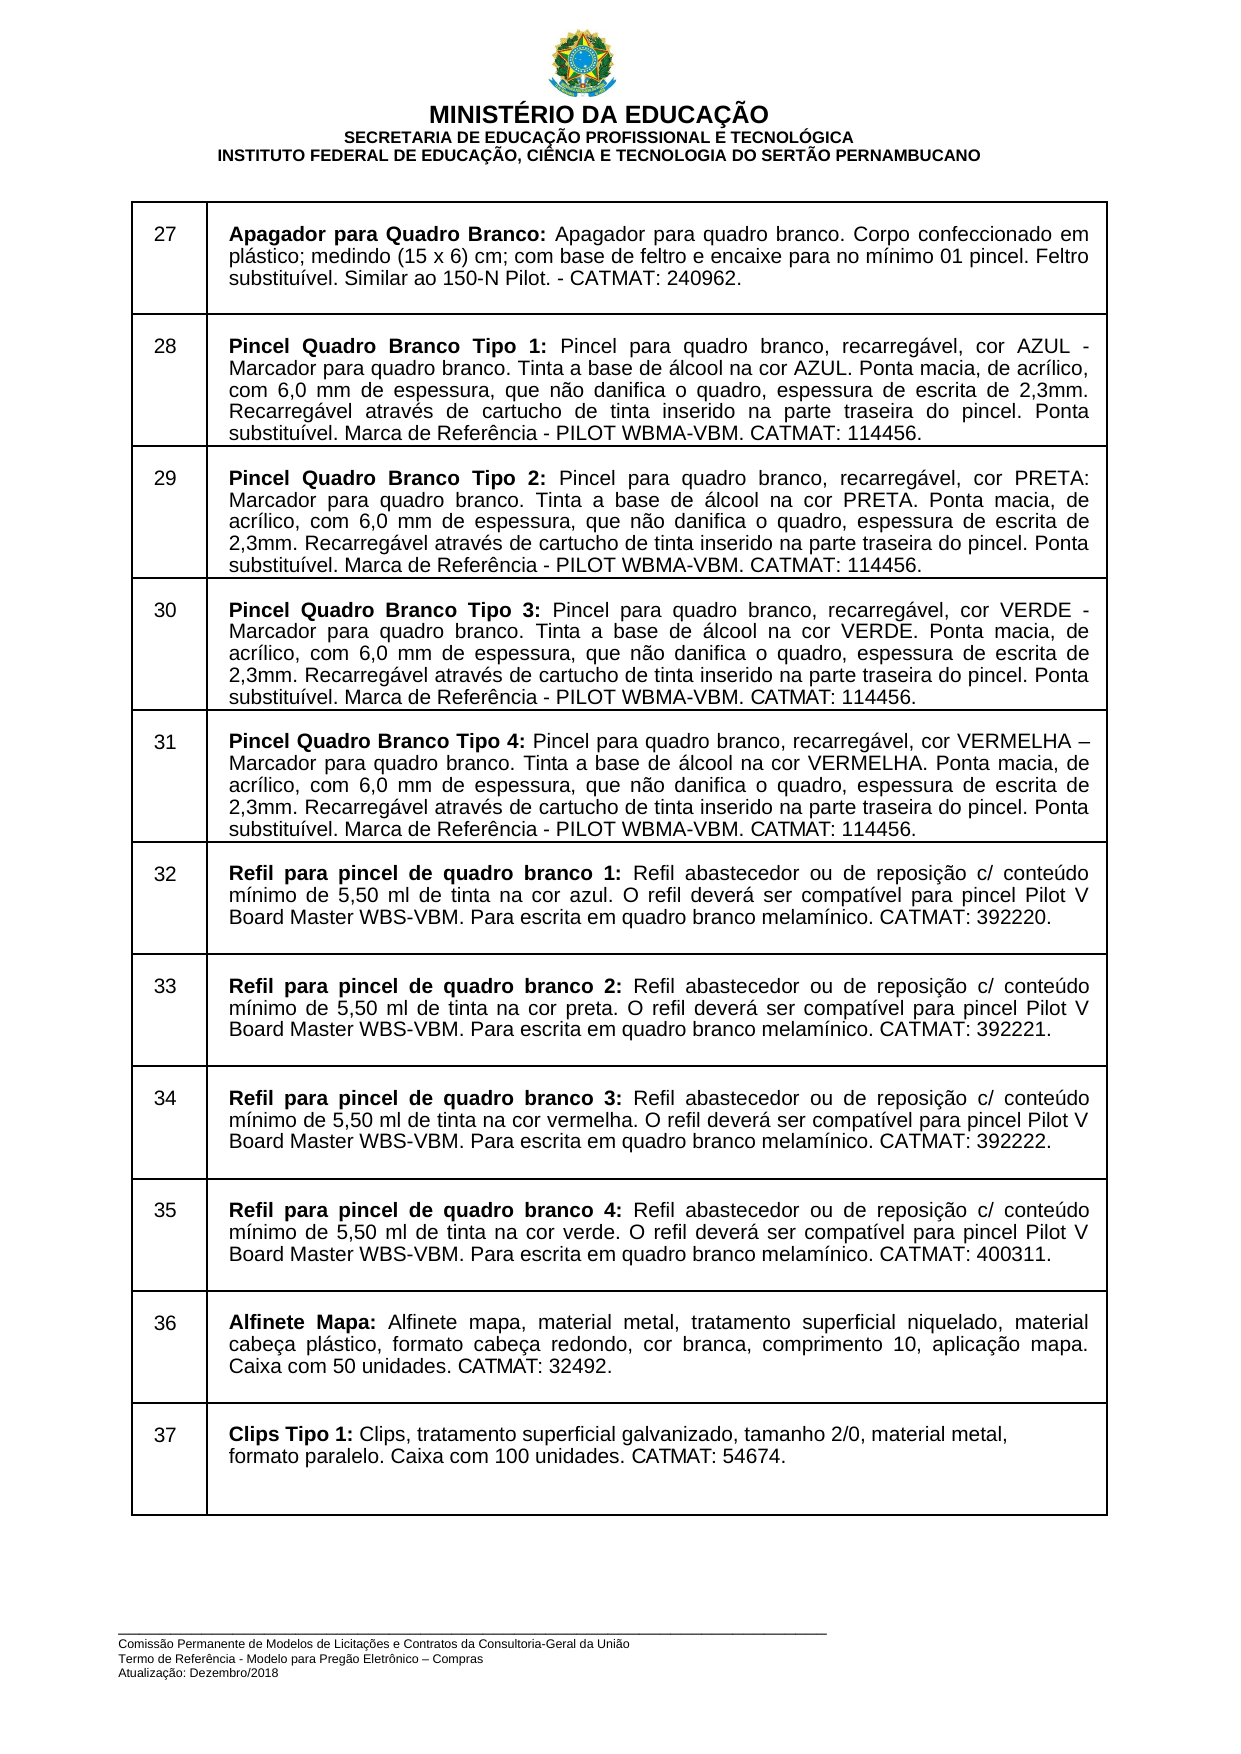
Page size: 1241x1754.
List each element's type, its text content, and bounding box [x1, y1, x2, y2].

table_cell 34 [133, 1067, 206, 1177]
table_cell 28 [133, 315, 206, 445]
table_cell 29 [133, 447, 206, 577]
table_cell 30 [133, 579, 206, 709]
table_cell Pincel Quadro Branco Tipo 1: Pincel para quadro branco, recarregável, cor AZUL - Marcador para quadro branco. Tinta a base de álcool na cor AZUL. Ponta macia, de acrílico, com 6,0 mm de espessura, que não danifica o quadro, espessura de escrita de 2,3mm. Recarregável através de cartucho de tinta inserido na parte traseira do pincel. Ponta substituível. Marca de Referência - PILOT WBMA-VBM. CATMAT: 114456. [208, 315, 1106, 445]
table_cell Pincel Quadro Branco Tipo 4: Pincel para quadro branco, recarregável, cor VERMELHA – Marcador para quadro branco. Tinta a base de álcool na cor VERMELHA. Ponta macia, de acrílico, com 6,0 mm de espessura, que não danifica o quadro, espessura de escrita de 2,3mm. Recarregável através de cartucho de tinta inserido na parte traseira do pincel. Ponta substituível. Marca de Referência - PILOT WBMA-VBM. CATMAT: 114456. [208, 711, 1106, 841]
table_cell 37 [133, 1404, 206, 1514]
table_cell 31 [133, 711, 206, 841]
table_cell Pincel Quadro Branco Tipo 3: Pincel para quadro branco, recarregável, cor VERDE - Marcador para quadro branco. Tinta a base de álcool na cor VERDE. Ponta macia, de acrílico, com 6,0 mm de espessura, que não danifica o quadro, espessura de escrita de 2,3mm. Recarregável através de cartucho de tinta inserido na parte traseira do pincel. Ponta substituível. Marca de Referência - PILOT WBMA-VBM. CATMAT: 114456. [208, 579, 1106, 709]
table_cell Refil para pincel de quadro branco 3: Refil abastecedor ou de reposição c/ conteúdo mínimo de 5,50 ml de tinta na cor vermelha. O refil deverá ser compatível para pincel Pilot V Board Master WBS-VBM. Para escrita em quadro branco melamínico. CATMAT: 392222. [208, 1067, 1106, 1177]
picture [548, 29, 617, 97]
table_cell 27 [133, 203, 206, 313]
table_cell Refil para pincel de quadro branco 2: Refil abastecedor ou de reposição c/ conteúdo mínimo de 5,50 ml de tinta na cor preta. O refil deverá ser compatível para pincel Pilot V Board Master WBS-VBM. Para escrita em quadro branco melamínico. CATMAT: 392221. [208, 955, 1106, 1065]
table_cell Alfinete Mapa: Alfinete mapa, material metal, tratamento superficial niquelado, material cabeça plástico, formato cabeça redondo, cor branca, comprimento 10, aplicação mapa. Caixa com 50 unidades. CATMAT: 32492. [208, 1292, 1106, 1402]
table_cell Apagador para Quadro Branco: Apagador para quadro branco. Corpo confeccionado em plástico; medindo (15 x 6) cm; com base de feltro e encaixe para no mínimo 01 pincel. Feltro substituível. Similar ao 150-N Pilot. - CATMAT: 240962. [208, 203, 1106, 313]
table_cell Refil para pincel de quadro branco 4: Refil abastecedor ou de reposição c/ conteúdo mínimo de 5,50 ml de tinta na cor verde. O refil deverá ser compatível para pincel Pilot V Board Master WBS-VBM. Para escrita em quadro branco melamínico. CATMAT: 400311. [208, 1180, 1106, 1289]
table_cell Pincel Quadro Branco Tipo 2: Pincel para quadro branco, recarregável, cor PRETA: Marcador para quadro branco. Tinta a base de álcool na cor PRETA. Ponta macia, de acrílico, com 6,0 mm de espessura, que não danifica o quadro, espessura de escrita de 2,3mm. Recarregável através de cartucho de tinta inserido na parte traseira do pincel. Ponta substituível. Marca de Referência - PILOT WBMA-VBM. CATMAT: 114456. [208, 447, 1106, 577]
table_cell Refil para pincel de quadro branco 1: Refil abastecedor ou de reposição c/ conteúdo mínimo de 5,50 ml de tinta na cor azul. O refil deverá ser compatível para pincel Pilot V Board Master WBS-VBM. Para escrita em quadro branco melamínico. CATMAT: 392220. [208, 843, 1106, 953]
table_cell 35 [133, 1180, 206, 1289]
table_cell 32 [133, 843, 206, 953]
table_cell Clips Tipo 1: Clips, tratamento superficial galvanizado, tamanho 2/0, material metal, formato paralelo. Caixa com 100 unidades. CATMAT: 54674. [208, 1404, 1106, 1514]
table_cell 36 [133, 1292, 206, 1402]
table_cell 33 [133, 955, 206, 1065]
